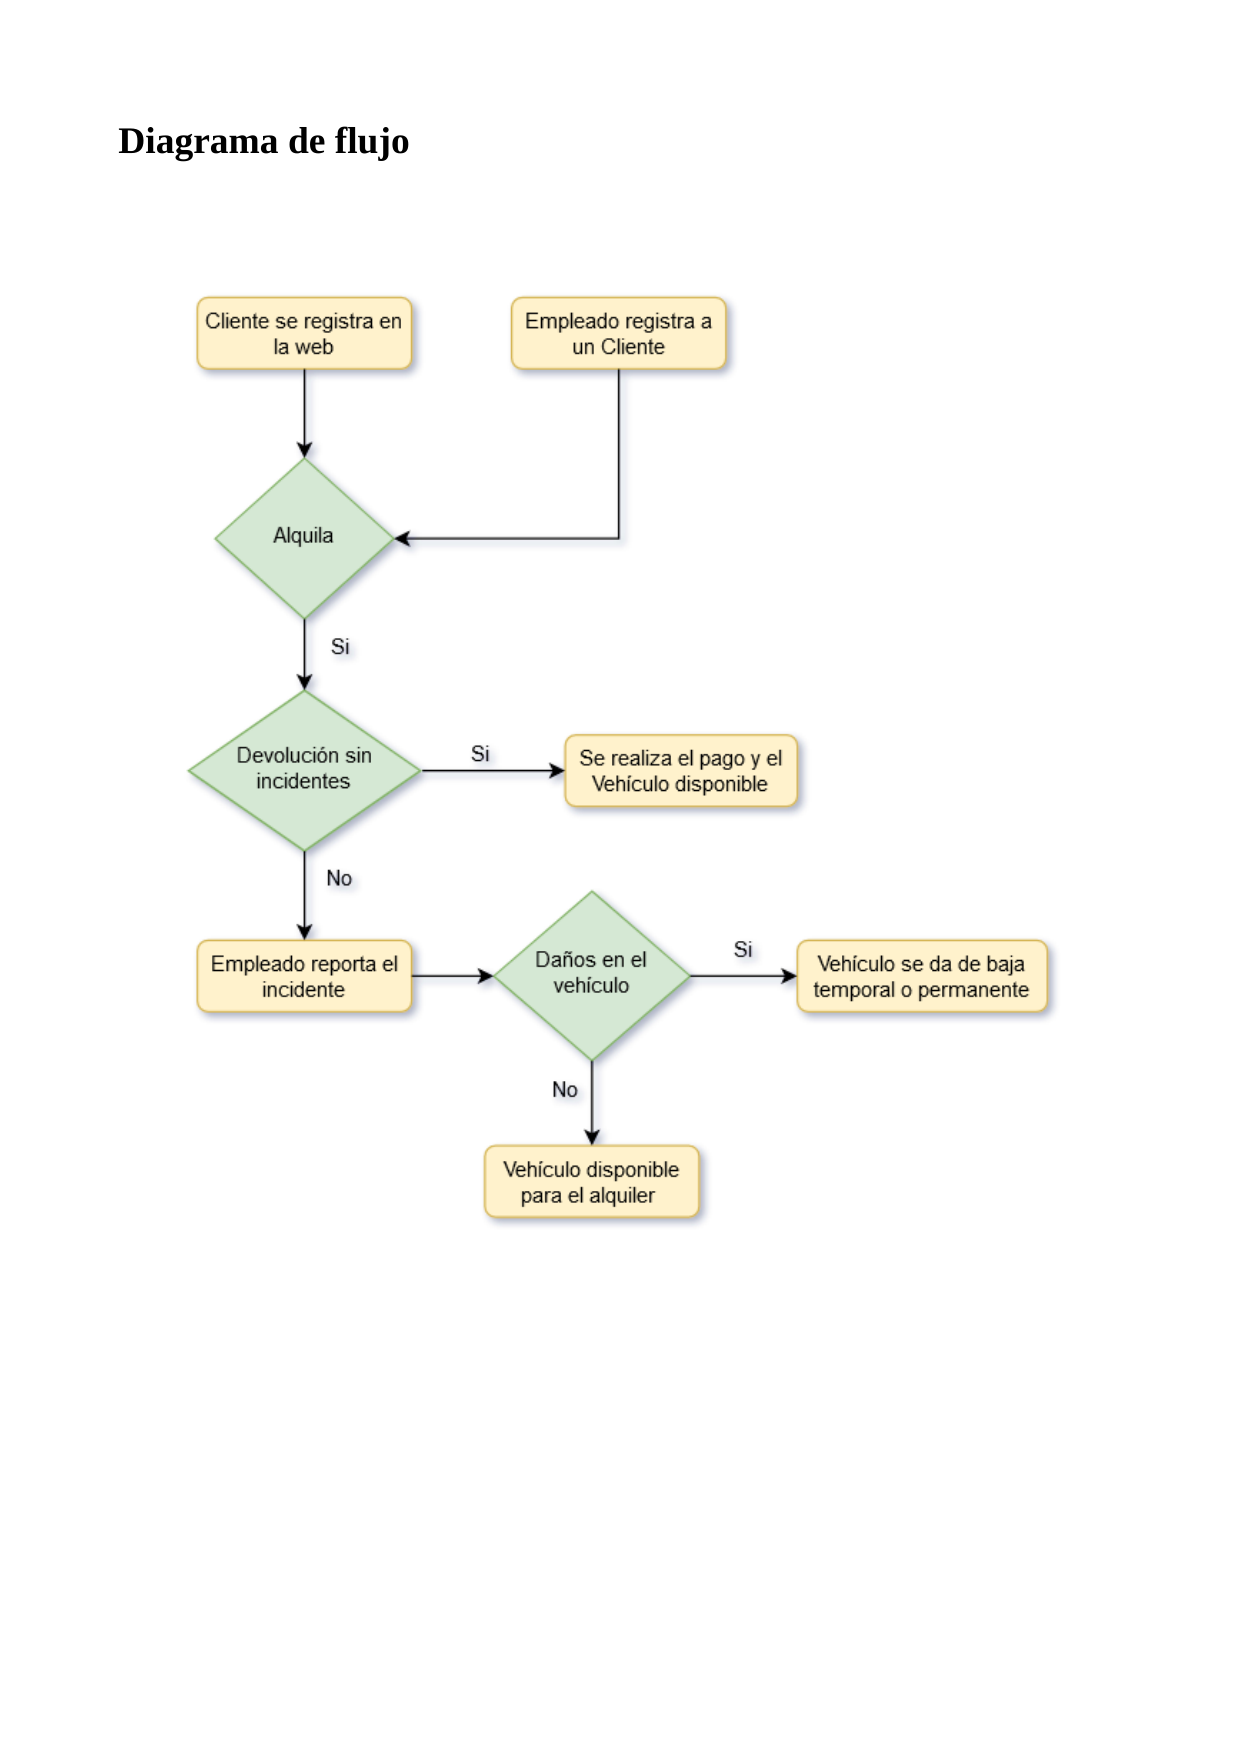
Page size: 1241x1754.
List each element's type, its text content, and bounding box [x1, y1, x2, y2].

text Diagrama de flujo [118, 118, 1122, 161]
picture [132, 271, 1101, 1250]
